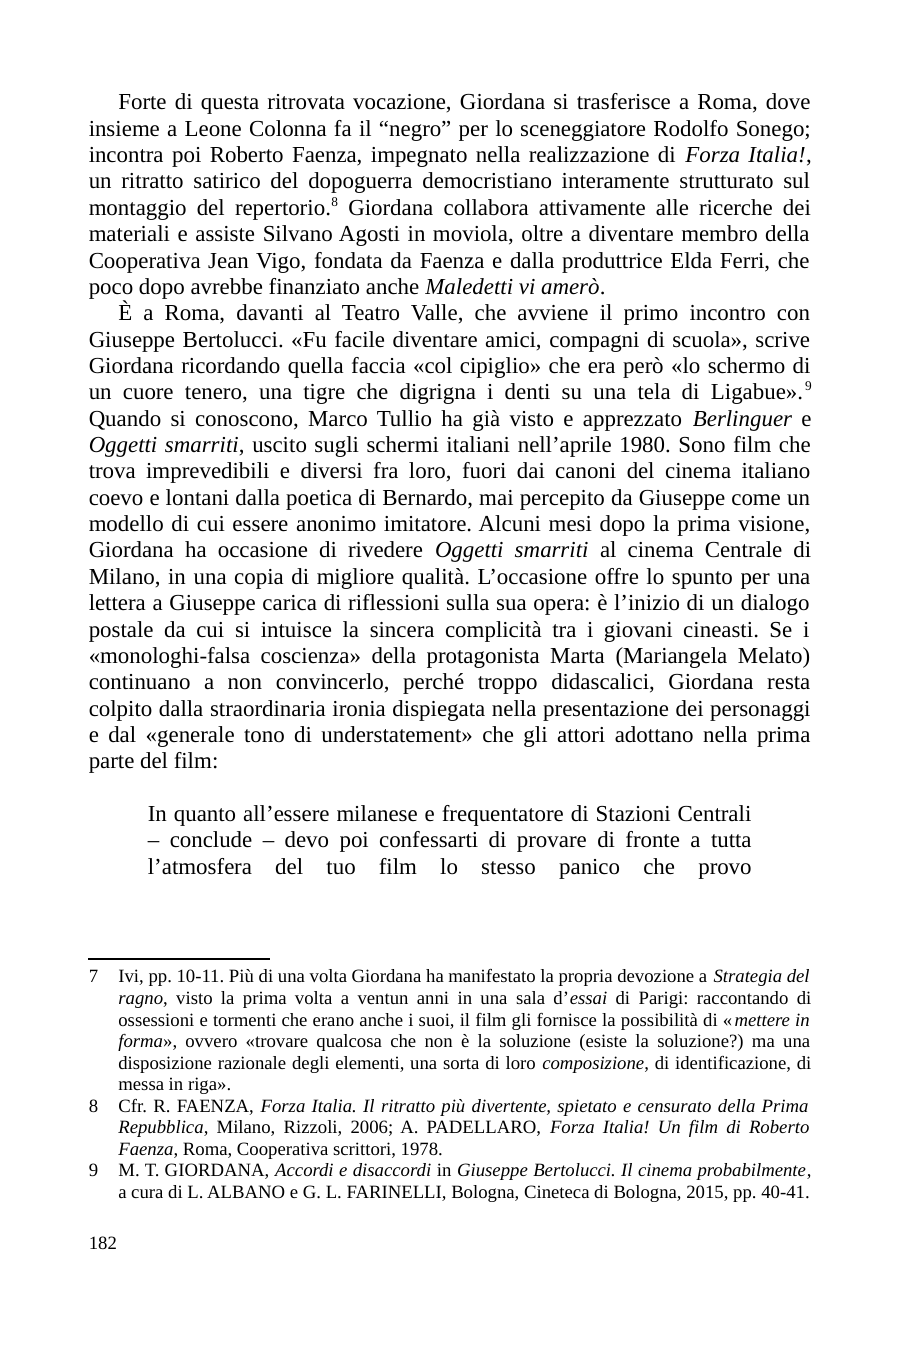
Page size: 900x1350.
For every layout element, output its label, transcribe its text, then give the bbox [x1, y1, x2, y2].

text In quanto all’essere milanese e frequentatore di Stazioni Centrali – conclude – devo poi confessarti di provare di fronte a tutta l’atmosfera del tuo film lo stesso panico che provo [148, 800, 752, 879]
text M. T. GIORDANA, Accordi e disaccordi in Giuseppe Bertolucci. Il cinema probabilmente, a cura di L. ALBANO e G. L. FARINELLI, Bologna, Cineteca di Bologna, 2015, pp. 40-41. [88, 1159, 811, 1202]
text È a Roma, davanti al Teatro Valle, che avviene il primo incontro con Giuseppe Bertolucci. «Fu facile diventare amici, compagni di scuola», scrive Giordana ricordando quella faccia «col cipiglio» che era però «lo schermo di un cuore tenero, una tigre che digrigna i denti su una tela di Ligabue». Quando si conoscono, Marco Tullio ha già visto e apprezzato Berlinguer e Oggetti smarriti, uscito sugli schermi italiani nell’aprile 1980. Sono film che trova imprevedibili e diversi fra loro, fuori dai canoni del cinema italiano coevo e lontani dalla poetica di Bernardo, mai percepito da Giuseppe come un modello di cui essere anonimo imitatore. Alcuni mesi dopo la prima visione, Giordana ha occasione di rivedere Oggetti smarriti al cinema Centrale di Milano, in una copia di migliore qualità. L’occasione offre lo spunto per una lettera a Giuseppe carica di riflessioni sulla sua opera: è l’inizio di un dialogo postale da cui si intuisce la sincera complicità tra i giovani cineasti. Se i «monologhi-falsa coscienza» della protagonista Marta (Mariangela Melato) continuano a non convincerlo, perché troppo didascalici, Giordana resta colpito dalla straordinaria ironia dispiegata nella presentazione dei personaggi e dal «generale tono di understatement» che gli attori adottano nella prima parte del film: [88, 299, 811, 774]
text Ivi, pp. 10-11. Più di una volta Giordana ha manifestato la propria devozione a Strategia del ragno, visto la prima volta a ventun anni in una sala d’essai di Parigi: raccontando di ossessioni e tormenti che erano anche i suoi, il film gli fornisce la possibilità di «mettere in forma», ovvero «trovare qualcosa che non è la soluzione (esiste la soluzione?) ma una disposizione razionale degli elementi, una sorta di loro composizione, di identificazione, di messa in riga». [88, 965, 811, 1095]
text Cfr. R. FAENZA, Forza Italia. Il ritratto più divertente, spietato e censurato della Prima Repubblica, Milano, Rizzoli, 2006; A. PADELLARO, Forza Italia! Un film di Roberto Faenza, Roma, Cooperativa scrittori, 1978. [88, 1095, 811, 1159]
text Forte di questa ritrovata vocazione, Giordana si trasferisce a Roma, dove insieme a Leone Colonna fa il “negro” per lo sceneggiatore Rodolfo Sonego; incontra poi Roberto Faenza, impegnato nella realizzazione di Forza Italia!, un ritratto satirico del dopoguerra democristiano interamente strutturato sul montaggio del repertorio. Giordana collabora attivamente alle ricerche dei materiali e assiste Silvano Agosti in moviola, oltre a diventare membro della Cooperativa Jean Vigo, fondata da Faenza e dalla produttrice Elda Ferri, che poco dopo avrebbe finanziato anche Maledetti vi amerò. [88, 88, 811, 299]
